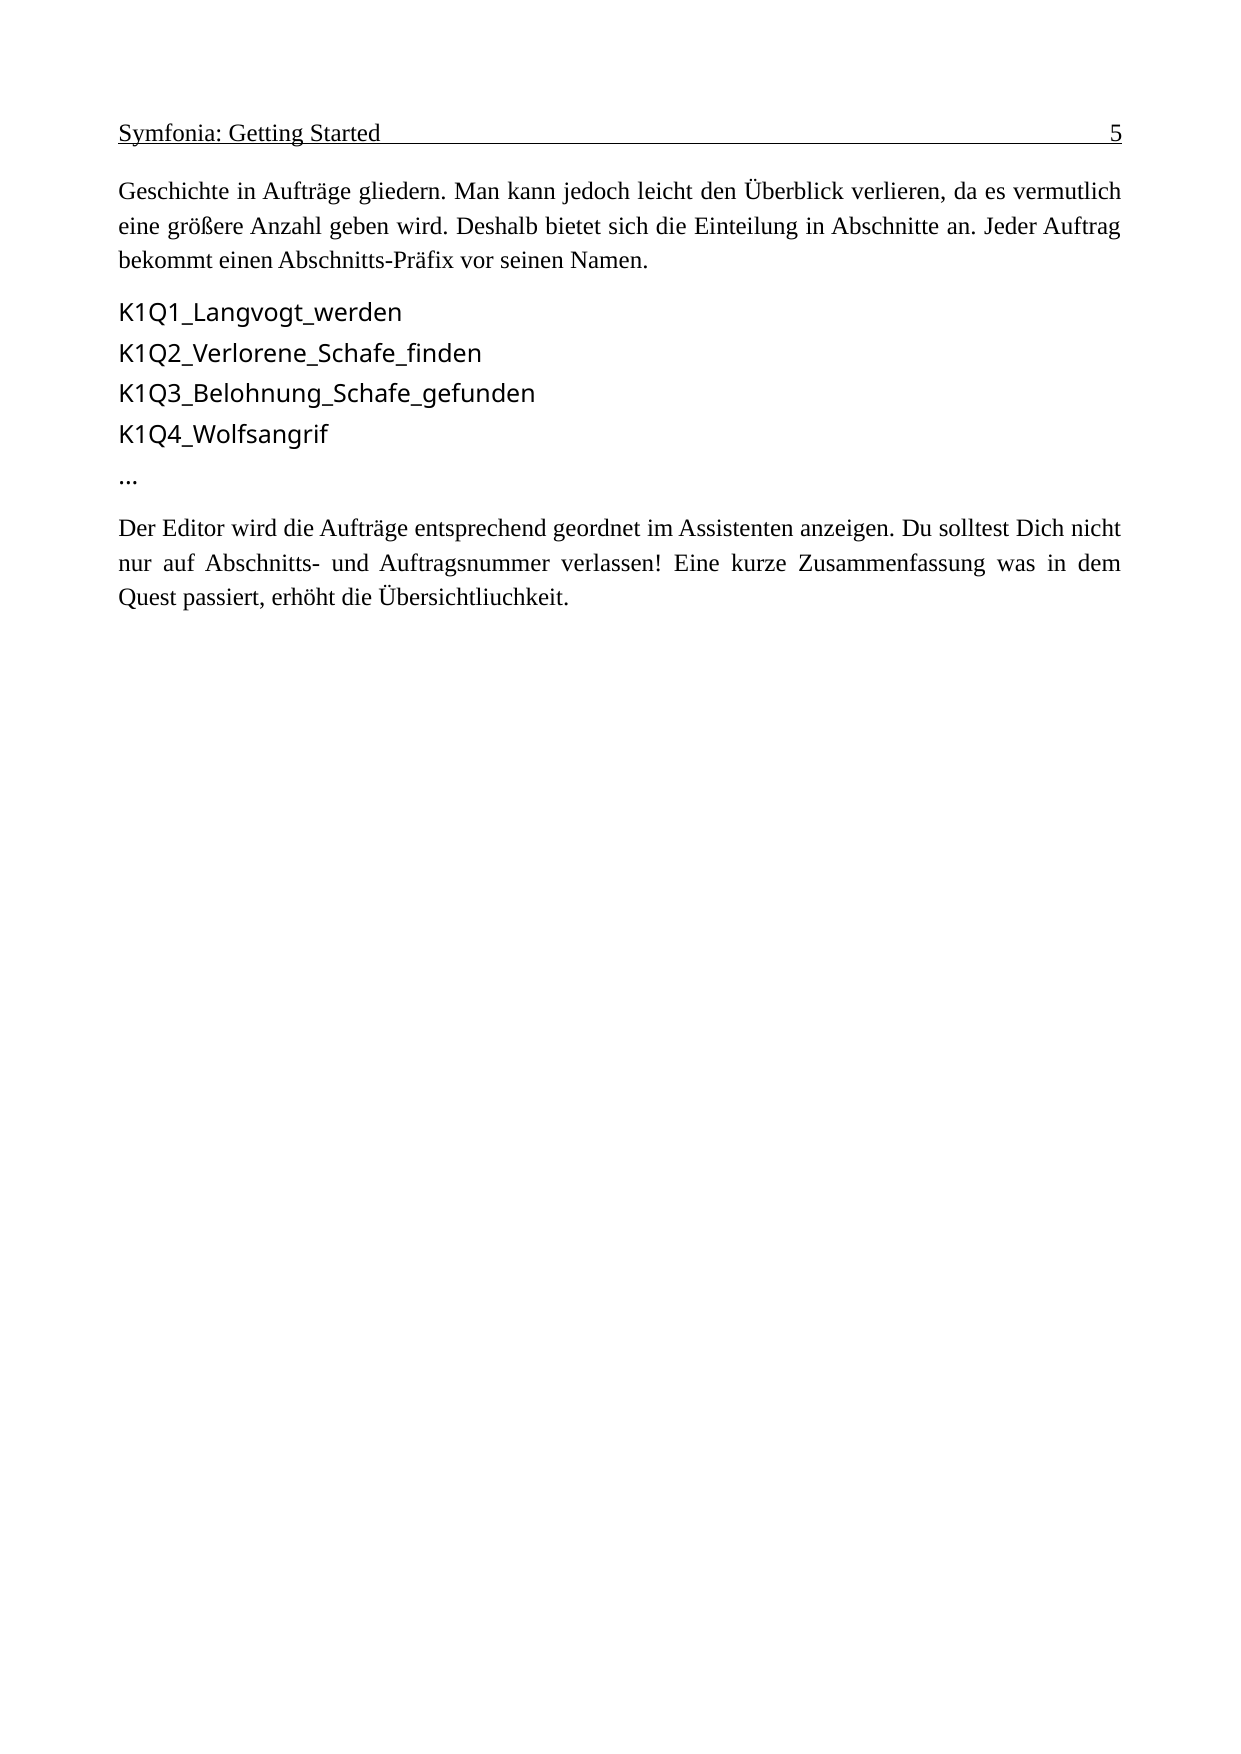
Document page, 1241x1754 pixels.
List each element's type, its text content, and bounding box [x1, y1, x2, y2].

text Geschichte in Aufträge gliedern. Man kann jedoch leicht den Überblick verlieren, da es vermutlich eine größere Anzahl geben wird. Deshalb bietet sich die Einteilung in Abschnitte an. Jeder Auftrag bekommt einen Abschnitts-Präfix vor seinen Namen. [118, 176, 1122, 274]
text K1Q1_Langvogt_werden K1Q2_Verlorene_Schafe_finden K1Q3_Belohnung_Schafe_gefunden K1Q4_Wolfsangrif ... [118, 294, 1122, 492]
text Der Editor wird die Aufträge entsprechend geordnet im Assistenten anzeigen. Du solltest Dich nicht nur auf Abschnitts- und Auftragsnummer verlassen! Eine kurze Zusammenfassung was in dem Quest passiert, erhöht die Übersichtliuchkeit. [118, 513, 1122, 611]
